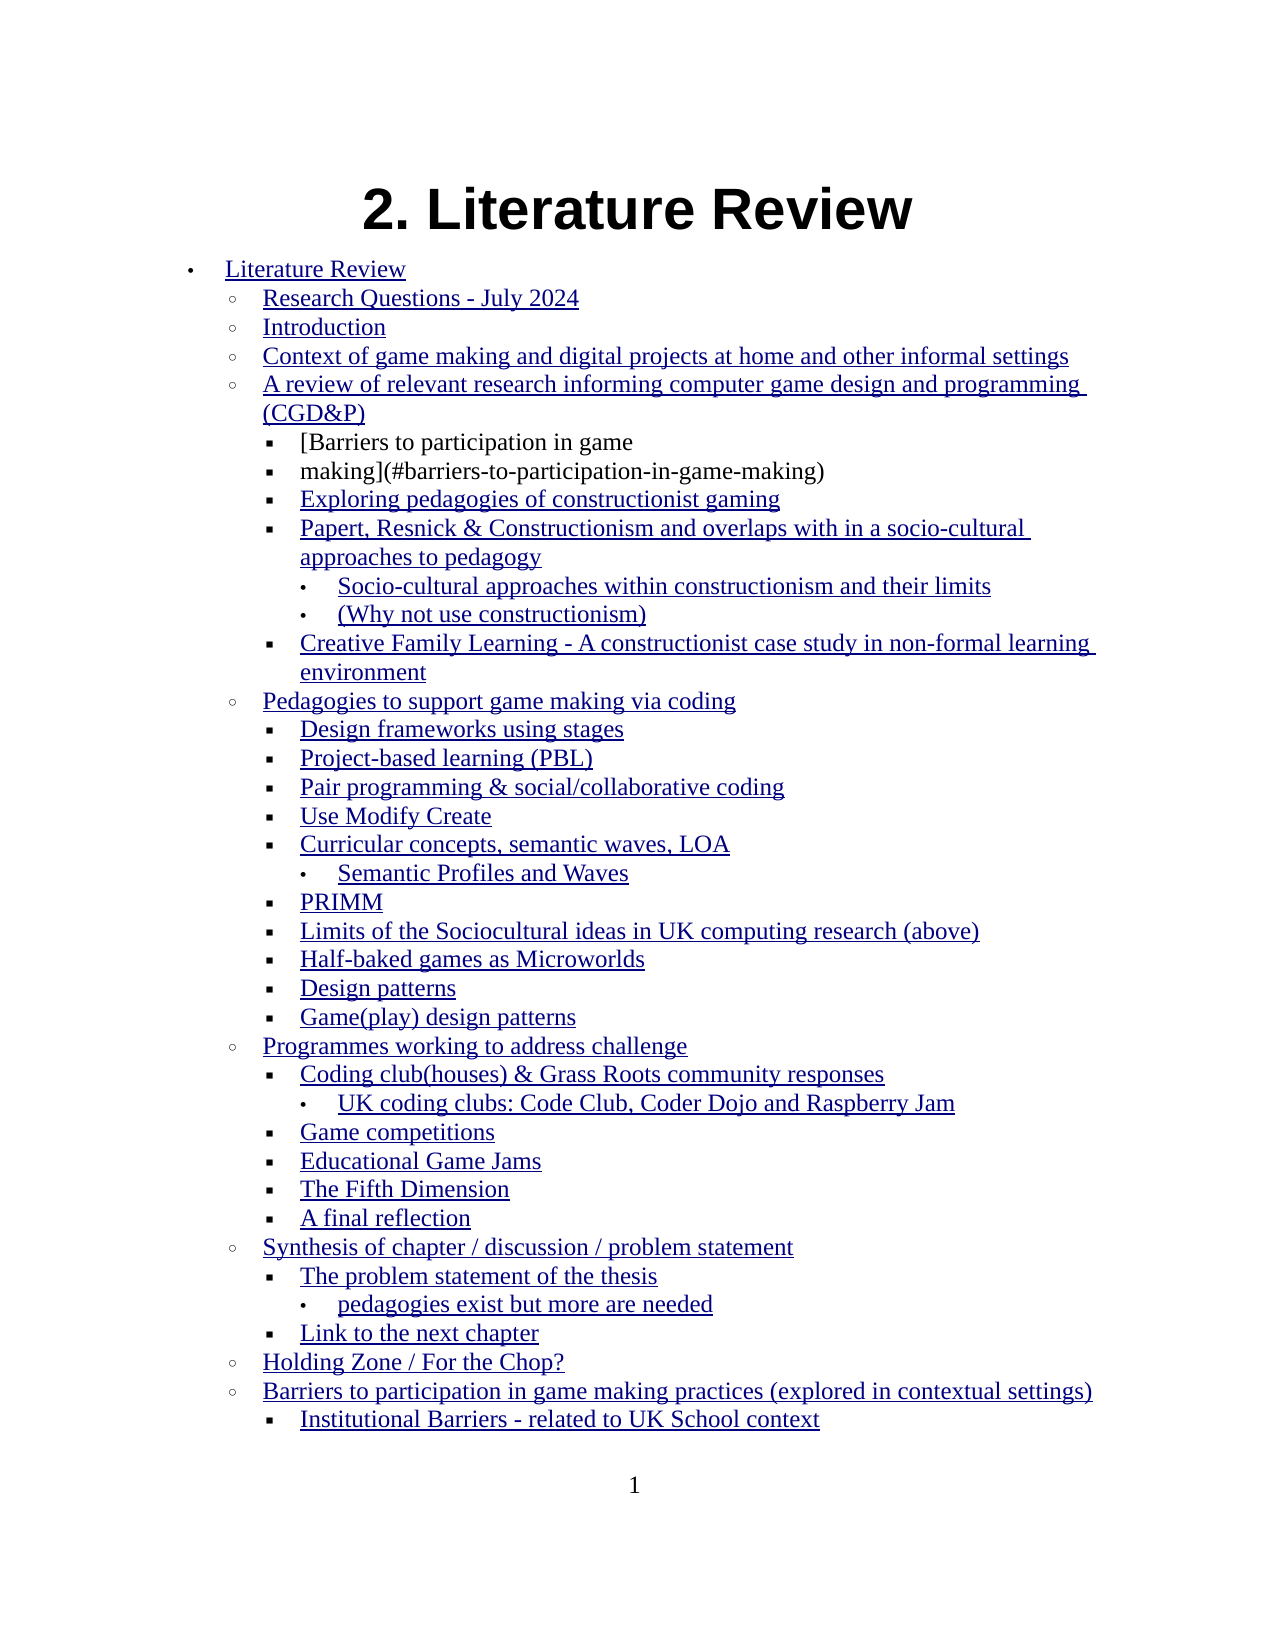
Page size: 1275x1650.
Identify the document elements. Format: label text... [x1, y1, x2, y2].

list Barriers to participation in game making practices (explored in contextual settings) [225, 1376, 1125, 1404]
list Institutional Barriers - related to UK School context [262, 1404, 1125, 1433]
list Limits of the Sociocultural ideas in UK computing research (above) [262, 916, 1125, 944]
list (Why not use constructionism) [300, 599, 1125, 628]
title 2. Literature Review [150, 175, 1125, 242]
list Half-baked games as Microworlds [262, 944, 1125, 973]
list Papert, Resnick & Constructionism and overlaps with in a socio-cultural approaches to pedagogy [262, 513, 1125, 571]
list Design patterns [262, 973, 1125, 1002]
list Game(play) design patterns [262, 1002, 1125, 1031]
list Design frameworks using stages [262, 714, 1125, 743]
list UK coding clubs: Code Club, Coder Dojo and Raspberry Jam [300, 1088, 1125, 1117]
list Introduction [225, 312, 1125, 341]
list PRIMM [262, 887, 1125, 916]
list Research Questions - July 2024 [225, 283, 1125, 312]
list Synthesis of chapter / discussion / problem statement [225, 1232, 1125, 1261]
list [Barriers to participation in game [262, 427, 1125, 456]
list Curricular concepts, semantic waves, LOA [262, 829, 1125, 858]
list The Fifth Dimension [262, 1174, 1125, 1203]
list Educational Game Jams [262, 1146, 1125, 1174]
list Exploring pedagogies of constructionist gaming [262, 484, 1125, 513]
list A final reflection [262, 1203, 1125, 1232]
list Pedagogies to support game making via coding [225, 686, 1125, 714]
list Holding Zone / For the Chop? [225, 1347, 1125, 1376]
list A review of relevant research informing computer game design and programming (CGD&P) [225, 369, 1125, 427]
list Pair programming & social/collaborative coding [262, 772, 1125, 801]
list Context of game making and digital projects at home and other informal settings [225, 341, 1125, 369]
list Socio-cultural approaches within constructionism and their limits [300, 571, 1125, 599]
list Literature Review [187, 254, 1125, 283]
list Game competitions [262, 1117, 1125, 1146]
list pedagogies exist but more are needed [300, 1289, 1125, 1318]
list The problem statement of the thesis [262, 1261, 1125, 1289]
list Project-based learning (PBL) [262, 743, 1125, 772]
list Use Modify Create [262, 801, 1125, 829]
list Semantic Profiles and Waves [300, 858, 1125, 887]
list Creative Family Learning - A constructionist case study in non-formal learning environment [262, 628, 1125, 686]
list Link to the next chapter [262, 1318, 1125, 1347]
list making](#barriers-to-participation-in-game-making) [262, 456, 1125, 484]
list Programmes working to address challenge [225, 1031, 1125, 1059]
list Coding club(houses) & Grass Roots community responses [262, 1059, 1125, 1088]
